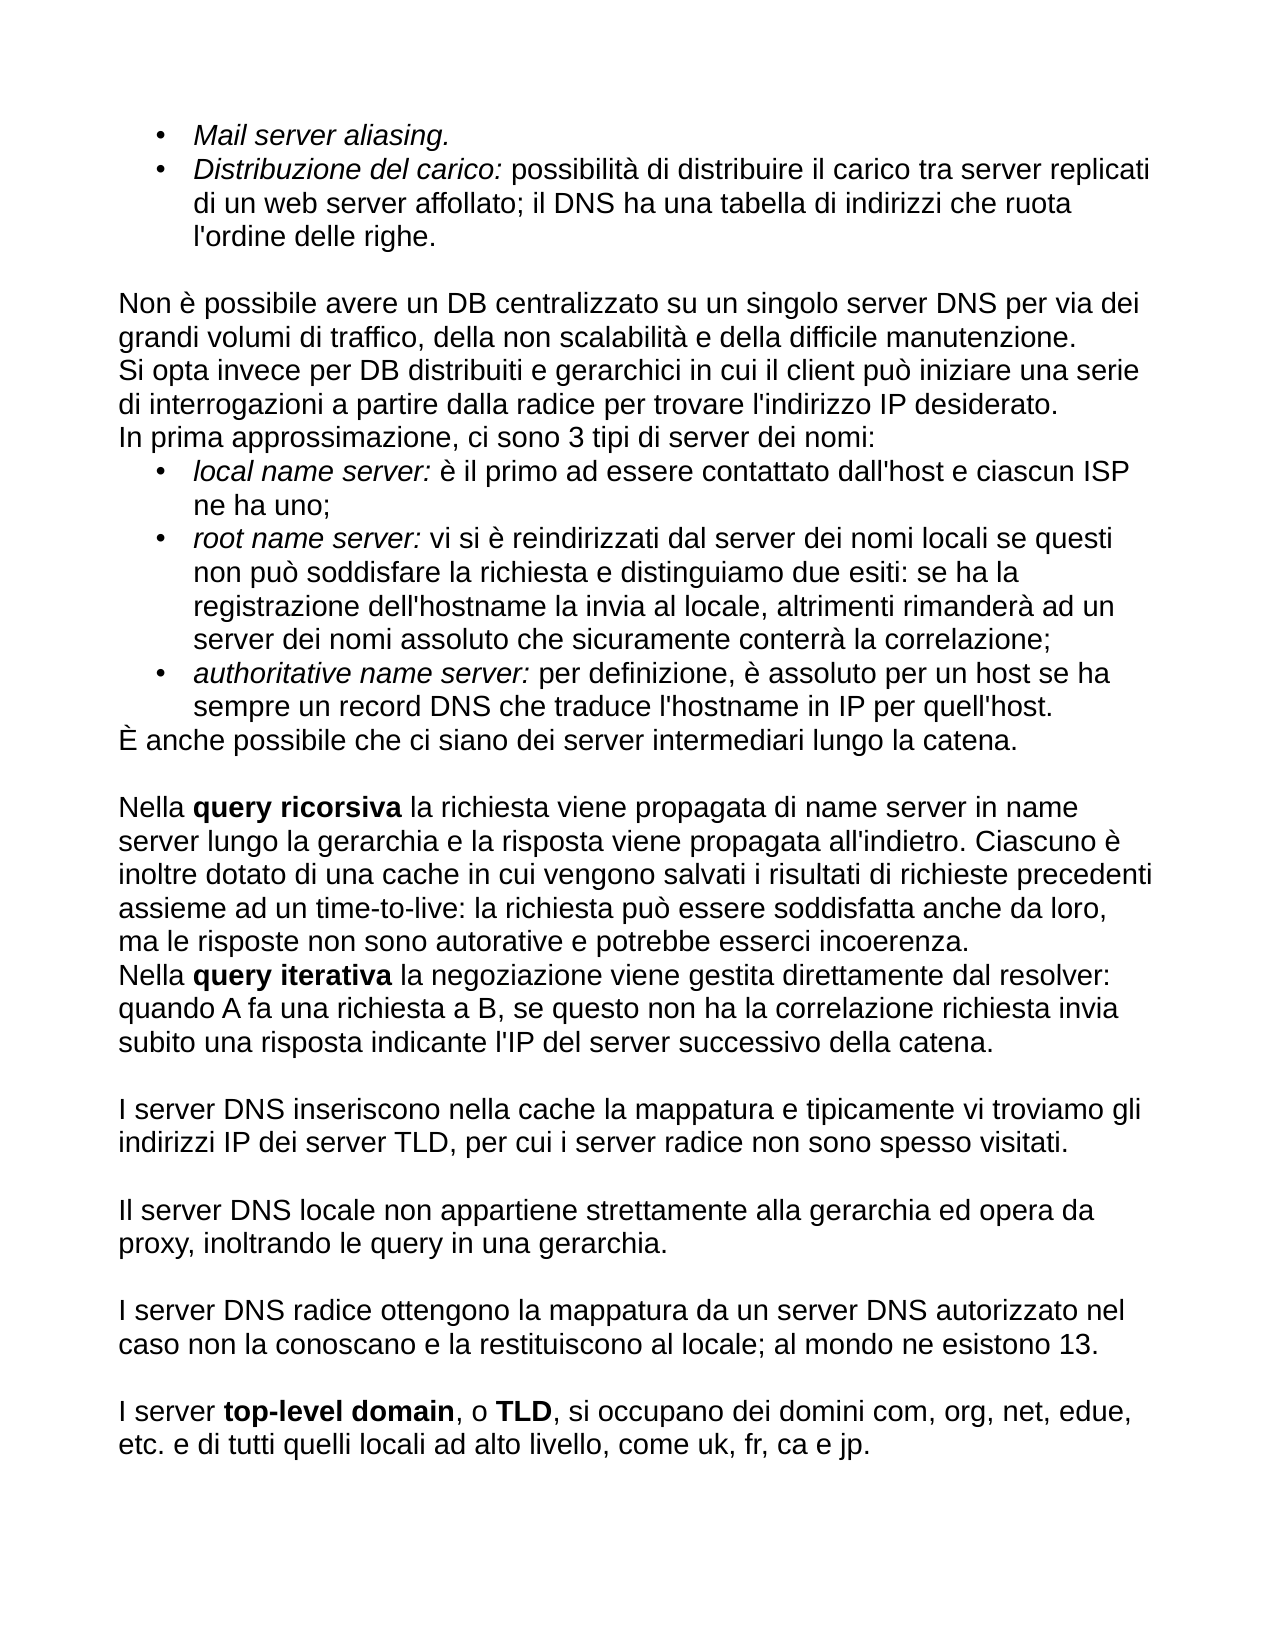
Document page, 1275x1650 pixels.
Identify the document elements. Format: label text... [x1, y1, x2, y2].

text Nella query iterativa la negoziazione viene gestita direttamente dal resolver: quando A fa una richiesta a B, se questo non ha la correlazione richiesta invia subito una risposta indicante l'IP del server successivo della catena. [118, 958, 1157, 1058]
text Il server DNS locale non appartiene strettamente alla gerarchia ed opera da proxy, inoltrando le query in una gerarchia. [118, 1192, 1157, 1259]
text In prima approssimazione, ci sono 3 tipi di server dei nomi: [118, 420, 1157, 454]
text Si opta invece per DB distribuiti e gerarchici in cui il client può iniziare una serie di interrogazioni a partire dalla radice per trovare l'indirizzo IP desiderato. [118, 353, 1157, 420]
list authoritative name server: per definizione, è assoluto per un host se ha sempre un record DNS che traduce l'hostname in IP per quell'host. [156, 656, 1157, 723]
text I server DNS radice ottengono la mappatura da un server DNS autorizzato nel caso non la conoscano e la restituiscono al locale; al mondo ne esistono 13. [118, 1293, 1157, 1360]
list Distribuzione del carico: possibilità di distribuire il carico tra server replicati di un web server affollato; il DNS ha una tabella di indirizzi che ruota l'ordine delle righe. [156, 152, 1157, 253]
text È anche possibile che ci siano dei server intermediari lungo la catena. [118, 723, 1157, 756]
list Mail server aliasing. [156, 118, 1157, 152]
list local name server: è il primo ad essere contattato dall'host e ciascun ISP ne ha uno; [156, 454, 1157, 521]
text Non è possibile avere un DB centralizzato su un singolo server DNS per via dei grandi volumi di traffico, della non scalabilità e della difficile manutenzione. [118, 286, 1157, 353]
text I server DNS inseriscono nella cache la mappatura e tipicamente vi troviamo gli indirizzi IP dei server TLD, per cui i server radice non sono spesso visitati. [118, 1092, 1157, 1159]
text Nella query ricorsiva la richiesta viene propagata di name server in name server lungo la gerarchia e la risposta viene propagata all'indietro. Ciascuno è inoltre dotato di una cache in cui vengono salvati i risultati di richieste precedenti assieme ad un time-to-live: la richiesta può essere soddisfatta anche da loro, ma le risposte non sono autorative e potrebbe esserci incoerenza. [118, 790, 1157, 958]
text I server top-level domain, o TLD, si occupano dei domini com, org, net, edue, etc. e di tutti quelli locali ad alto livello, come uk, fr, ca e jp. [118, 1394, 1157, 1461]
list root name server: vi si è reindirizzati dal server dei nomi locali se questi non può soddisfare la richiesta e distinguiamo due esiti: se ha la registrazione dell'hostname la invia al locale, altrimenti rimanderà ad un server dei nomi assoluto che sicuramente conterrà la correlazione; [156, 521, 1157, 656]
